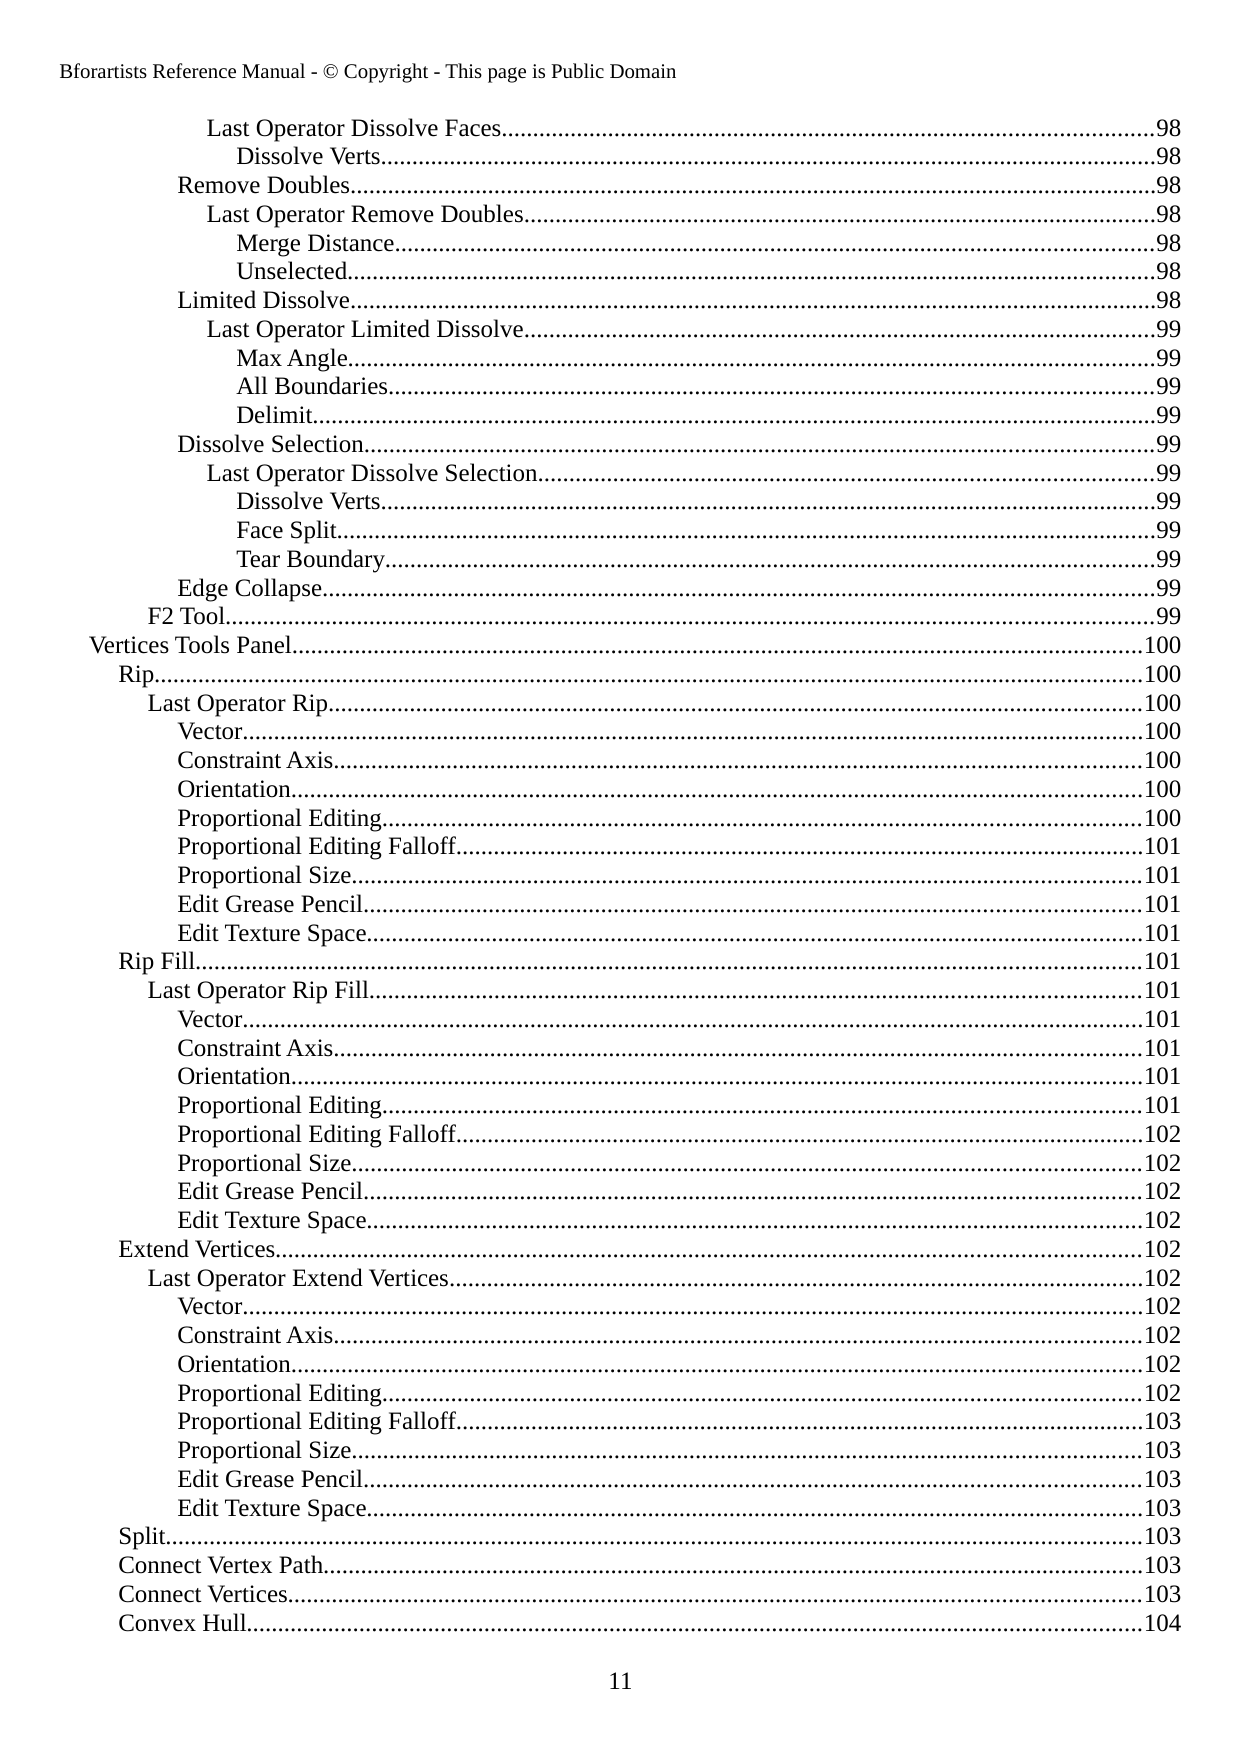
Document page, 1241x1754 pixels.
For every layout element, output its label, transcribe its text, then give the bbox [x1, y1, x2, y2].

text Remove Doubles 98 [177, 170, 1181, 199]
text Orientation 101 [177, 1061, 1181, 1090]
text Proportional Editing Falloff 103 [177, 1406, 1181, 1435]
text All Boundaries 99 [236, 371, 1181, 400]
text F2 Tool 99 [147, 601, 1181, 630]
text Face Split 99 [236, 515, 1181, 544]
text Extend Vertices 102 [118, 1234, 1181, 1263]
text Edit Grease Pencil 103 [177, 1464, 1181, 1493]
text Unselected 98 [236, 256, 1181, 285]
text Proportional Editing 101 [177, 1090, 1181, 1119]
text Split 103 [118, 1521, 1181, 1550]
text Edit Grease Pencil 102 [177, 1176, 1181, 1205]
text Proportional Size 101 [177, 860, 1181, 889]
text Dissolve Selection 99 [177, 429, 1181, 458]
text Vector 101 [177, 1004, 1181, 1033]
text Last Operator Remove Doubles 98 [206, 199, 1181, 228]
text Orientation 102 [177, 1349, 1181, 1378]
text Connect Vertex Path 103 [118, 1550, 1181, 1579]
text Edge Collapse 99 [177, 573, 1181, 601]
text Limited Dissolve 98 [177, 285, 1181, 314]
text Last Operator Dissolve Faces 98 [206, 113, 1181, 141]
text Tear Boundary 99 [236, 544, 1181, 573]
text Proportional Size 103 [177, 1435, 1181, 1464]
text Orientation 100 [177, 774, 1181, 803]
text Vertices Tools Panel 100 [88, 630, 1181, 659]
text Last Operator Extend Vertices 102 [147, 1263, 1181, 1291]
text Delimit 99 [236, 400, 1181, 429]
text Dissolve Verts 98 [236, 141, 1181, 170]
text Last Operator Rip 100 [147, 688, 1181, 716]
text Convex Hull 104 [118, 1608, 1181, 1636]
text Max Angle 99 [236, 343, 1181, 371]
text Constraint Axis 102 [177, 1320, 1181, 1349]
text Connect Vertices 103 [118, 1579, 1181, 1608]
text Last Operator Rip Fill 101 [147, 975, 1181, 1004]
text Vector 102 [177, 1291, 1181, 1320]
text Edit Texture Space 103 [177, 1493, 1181, 1521]
text Edit Texture Space 102 [177, 1205, 1181, 1234]
text Constraint Axis 101 [177, 1033, 1181, 1061]
text Edit Texture Space 101 [177, 918, 1181, 946]
text Proportional Editing 100 [177, 803, 1181, 831]
text Rip Fill 101 [118, 946, 1181, 975]
text Rip 100 [118, 659, 1181, 688]
text Last Operator Dissolve Selection 99 [206, 458, 1181, 486]
text Constraint Axis 100 [177, 745, 1181, 774]
text Merge Distance 98 [236, 228, 1181, 256]
text Proportional Editing 102 [177, 1378, 1181, 1406]
text Proportional Size 102 [177, 1148, 1181, 1176]
text Proportional Editing Falloff 101 [177, 831, 1181, 860]
text Proportional Editing Falloff 102 [177, 1119, 1181, 1148]
text Last Operator Limited Dissolve 99 [206, 314, 1181, 343]
text Dissolve Verts 99 [236, 486, 1181, 515]
text Edit Grease Pencil 101 [177, 889, 1181, 918]
text Vector 100 [177, 716, 1181, 745]
